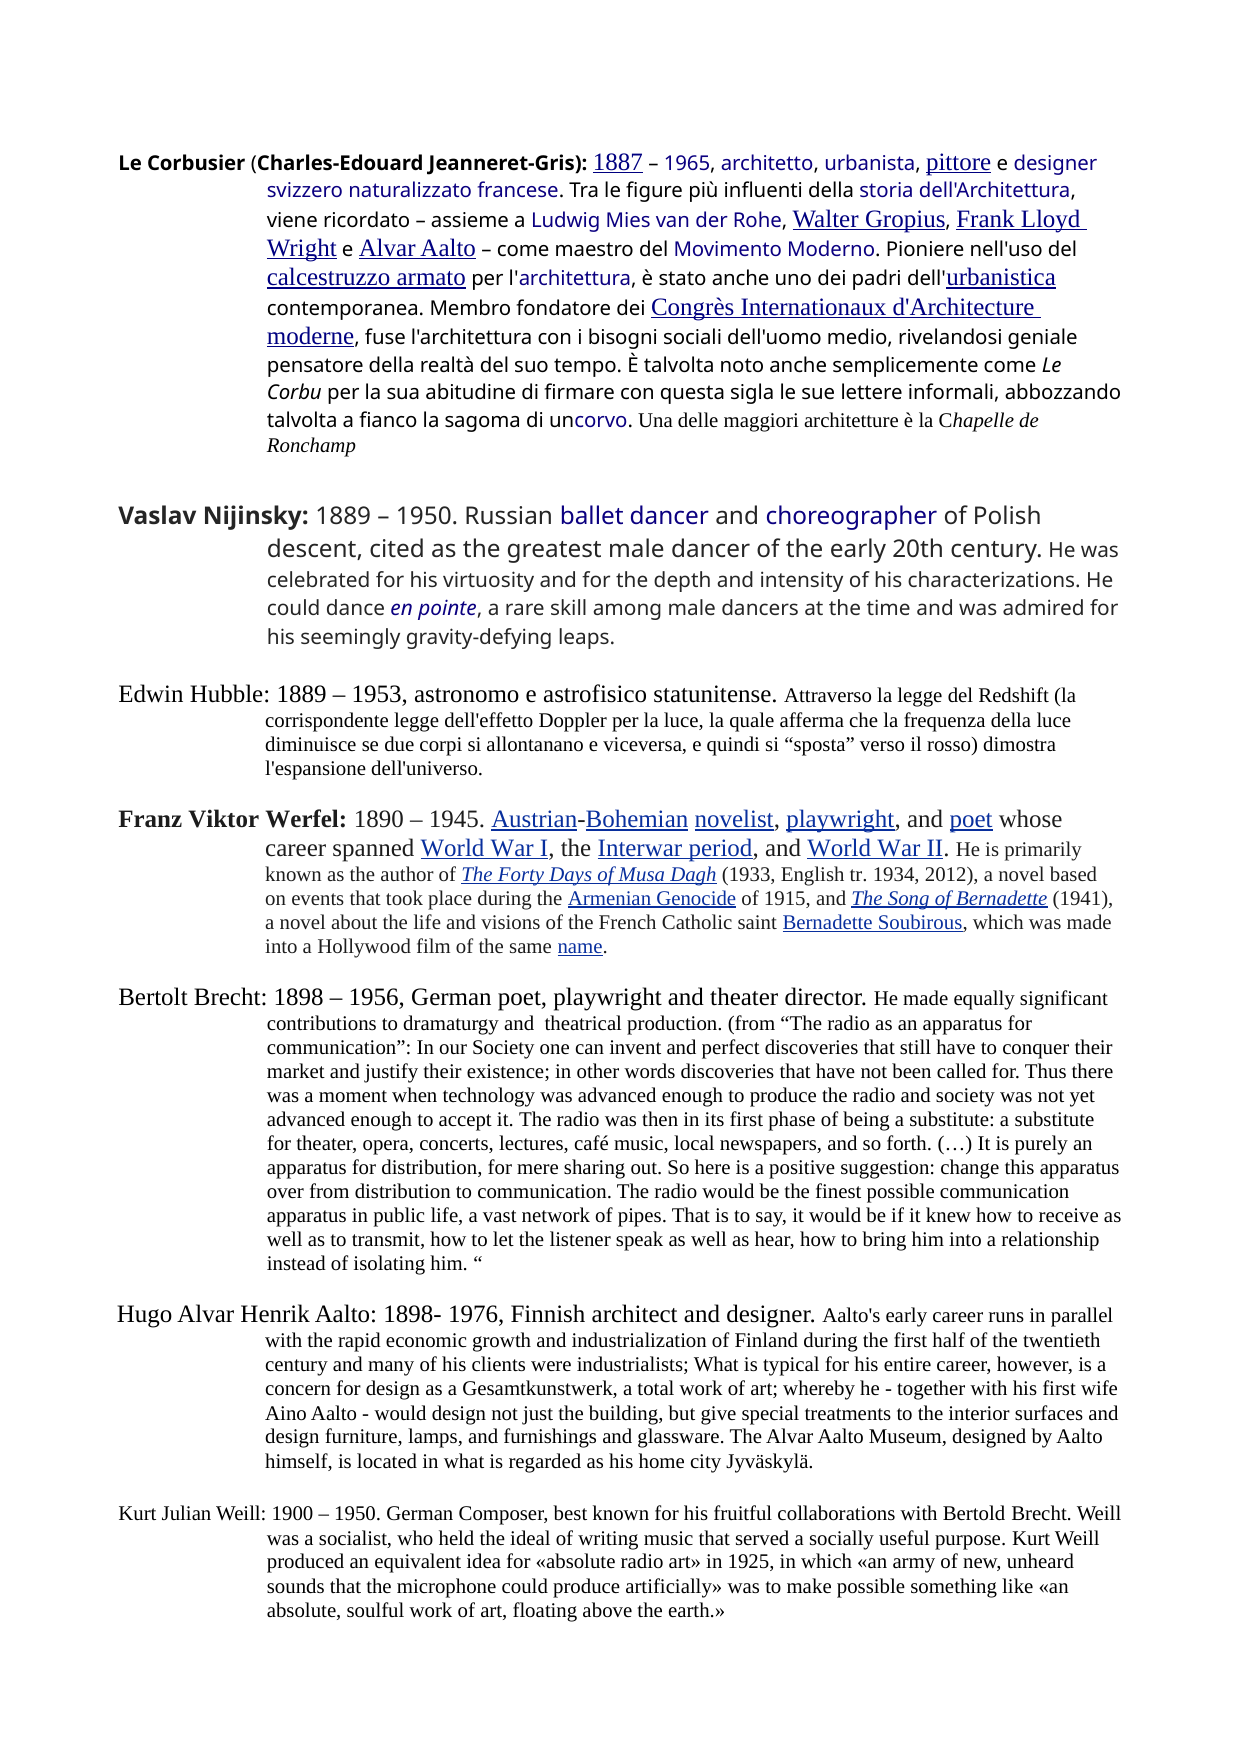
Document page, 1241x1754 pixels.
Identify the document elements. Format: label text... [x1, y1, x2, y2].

text Vaslav Nijinsky: 1889 – 1950. Russian ballet dancer and choreographer of Polish descent, cited as the greatest male dancer of the early 20th century. He was celebrated for his virtuosity and for the depth and intensity of his characterizations. He could dance en pointe, a rare skill among male dancers at the time and was admired for his seemingly gravity-defying leaps. [118, 499, 1122, 650]
text Franz Viktor Werfel: 1890 – 1945. Austrian-Bohemian novelist, playwright, and poet whose career spanned World War I, the Interwar period, and World War II. He is primarily known as the author of The Forty Days of Musa Dagh (1933, English tr. 1934, 2012), a novel based on events that took place during the Armenian Genocide of 1915, and The Song of Bernadette (1941), a novel about the life and visions of the French Catholic saint Bernadette Soubirous, which was made into a Hollywood film of the same name. [118, 804, 1122, 958]
text Bertolt Brecht: 1898 – 1956, German poet, playwright and theater director. He made equally significant contributions to dramaturgy and theatrical production. (from “The radio as an apparatus for communication”: In our Society one can invent and perfect discoveries that still have to conquer their market and justify their existence; in other words discoveries that have not been called for. Thus there was a moment when technology was advanced enough to produce the radio and society was not yet advanced enough to accept it. The radio was then in its first phase of being a substitute: a substitute for theater, opera, concerts, lectures, café music, local newspapers, and so forth. (…) It is purely an apparatus for distribution, for mere sharing out. So here is a positive suggestion: change this apparatus over from distribution to communication. The radio would be the finest possible communication apparatus in public life, a vast network of pipes. That is to say, it would be if it knew how to receive as well as to transmit, how to let the listener speak as well as hear, how to bring him into a relationship instead of isolating him. “ [118, 982, 1122, 1275]
text Edwin Hubble: 1889 – 1953, astronomo e astrofisico statunitense. Attraverso la legge del Redshift (la corrispondente legge dell'effetto Doppler per la luce, la quale afferma che la frequenza della luce diminuisce se due corpi si allontanano e viceversa, e quindi si “sposta” verso il rosso) dimostra l'espansione dell'universo. [118, 679, 1122, 780]
text Hugo Alvar Henrik Aalto: 1898- 1976, Finnish architect and designer. Aalto's early career runs in parallel with the rapid economic growth and industrialization of Finland during the first half of the twentieth century and many of his clients were industrialists; What is typical for his entire career, however, is a concern for design as a Gesamtkunstwerk, a total work of art; whereby he - together with his first wife Aino Aalto - would design not just the building, but give special treatments to the interior surfaces and design furniture, lamps, and furnishings and glassware. The Alvar Aalto Museum, designed by Aalto himself, is located in what is regarded as his home city Jyväskylä. [117, 1299, 1122, 1473]
text Le Corbusier (Charles-Edouard Jeanneret-Gris): 1887 – 1965, architetto, urbanista, pittore e designer svizzero naturalizzato francese. Tra le figure più influenti della storia dell'Architettura, viene ricordato – assieme a Ludwig Mies van der Rohe, Walter Gropius, Frank Lloyd Wright e Alvar Aalto – come maestro del Movimento Moderno. Pioniere nell'uso del calcestruzzo armato per l'architettura, è stato anche uno dei padri dell'urbanistica contemporanea. Membro fondatore dei Congrès Internationaux d'Architecture moderne, fuse l'architettura con i bisogni sociali dell'uomo medio, rivelandosi geniale pensatore della realtà del suo tempo. È talvolta noto anche semplicemente come Le Corbu per la sua abitudine di firmare con questa sigla le sue lettere informali, abbozzando talvolta a fianco la sagoma di uncorvo. Una delle maggiori architetture è la Chapelle de Ronchamp [118, 147, 1122, 457]
text Kurt Julian Weill: 1900 – 1950. German Composer, best known for his fruitful collaborations with Bertold Brecht. Weill was a socialist, who held the ideal of writing music that served a socially useful purpose. Kurt Weill produced an equivalent idea for «absolute radio art» in 1925, in which «an army of new, unheard sounds that the microphone could produce artificially» was to make possible something like «an absolute, soulful work of art, floating above the earth.» [118, 1501, 1122, 1622]
